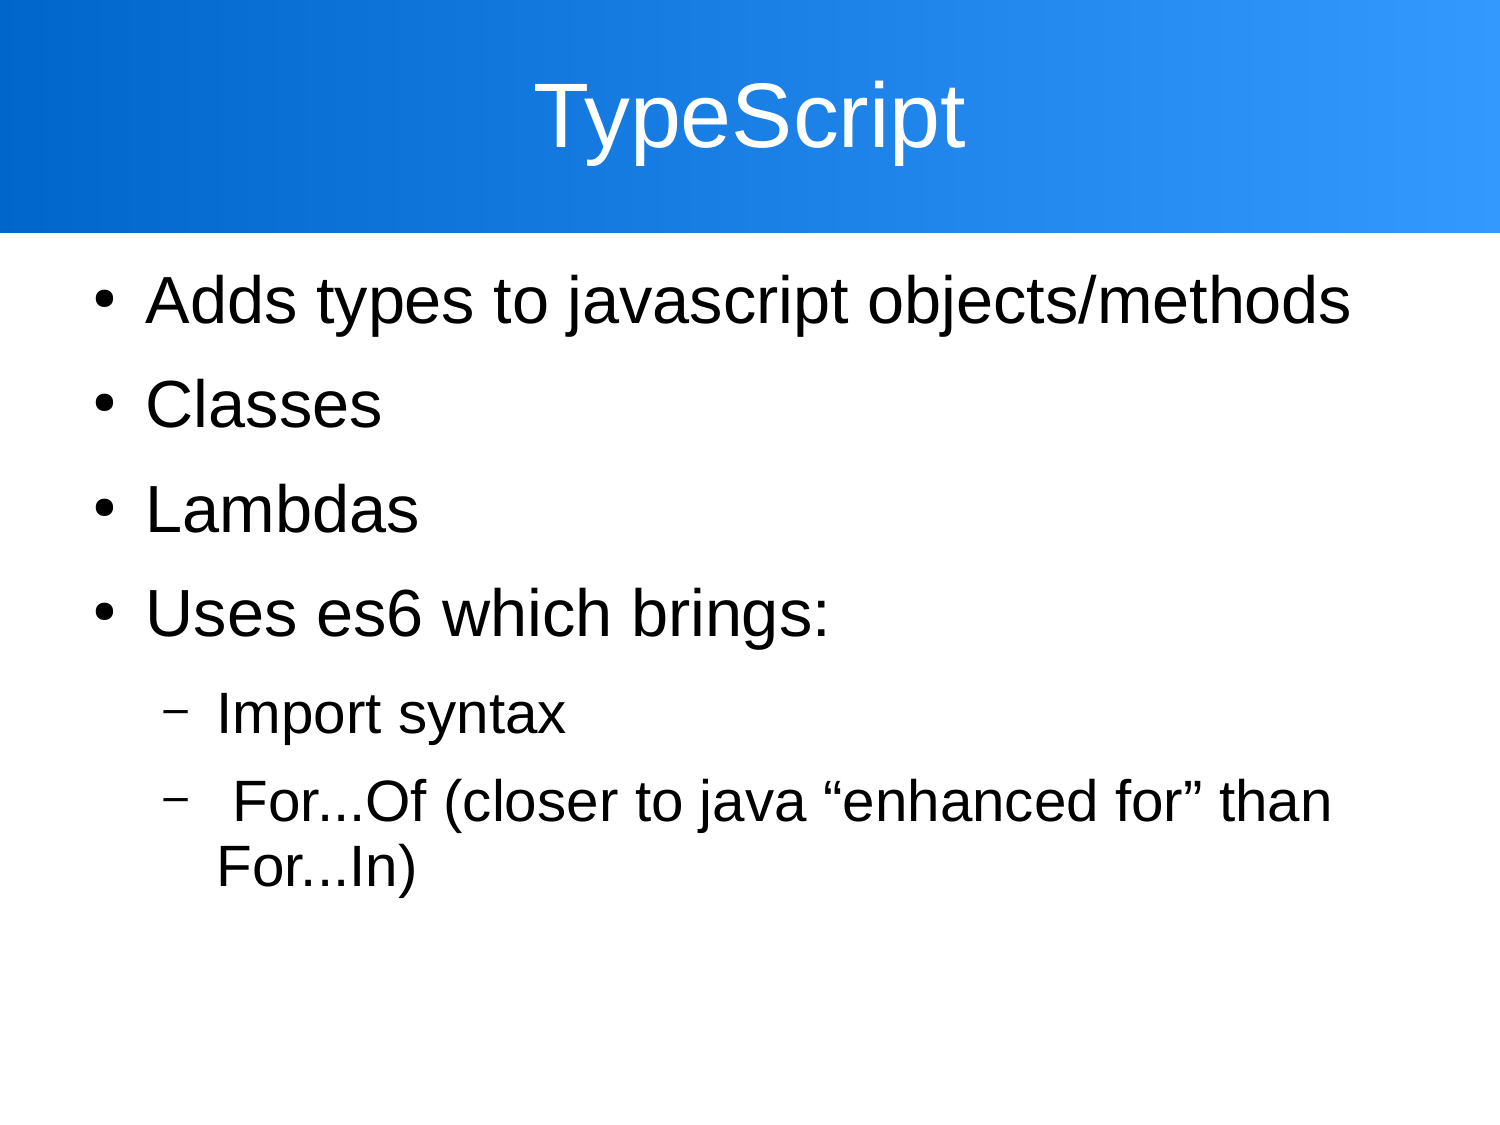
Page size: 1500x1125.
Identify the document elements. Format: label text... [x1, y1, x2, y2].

list Adds types to javascript objects/methods Classes Lambdas Uses es6 which brings: Import syntax For...Of (closer to java “enhanced for” than For...In) [75, 263, 1425, 1006]
title TypeScript [0, 0, 1500, 233]
